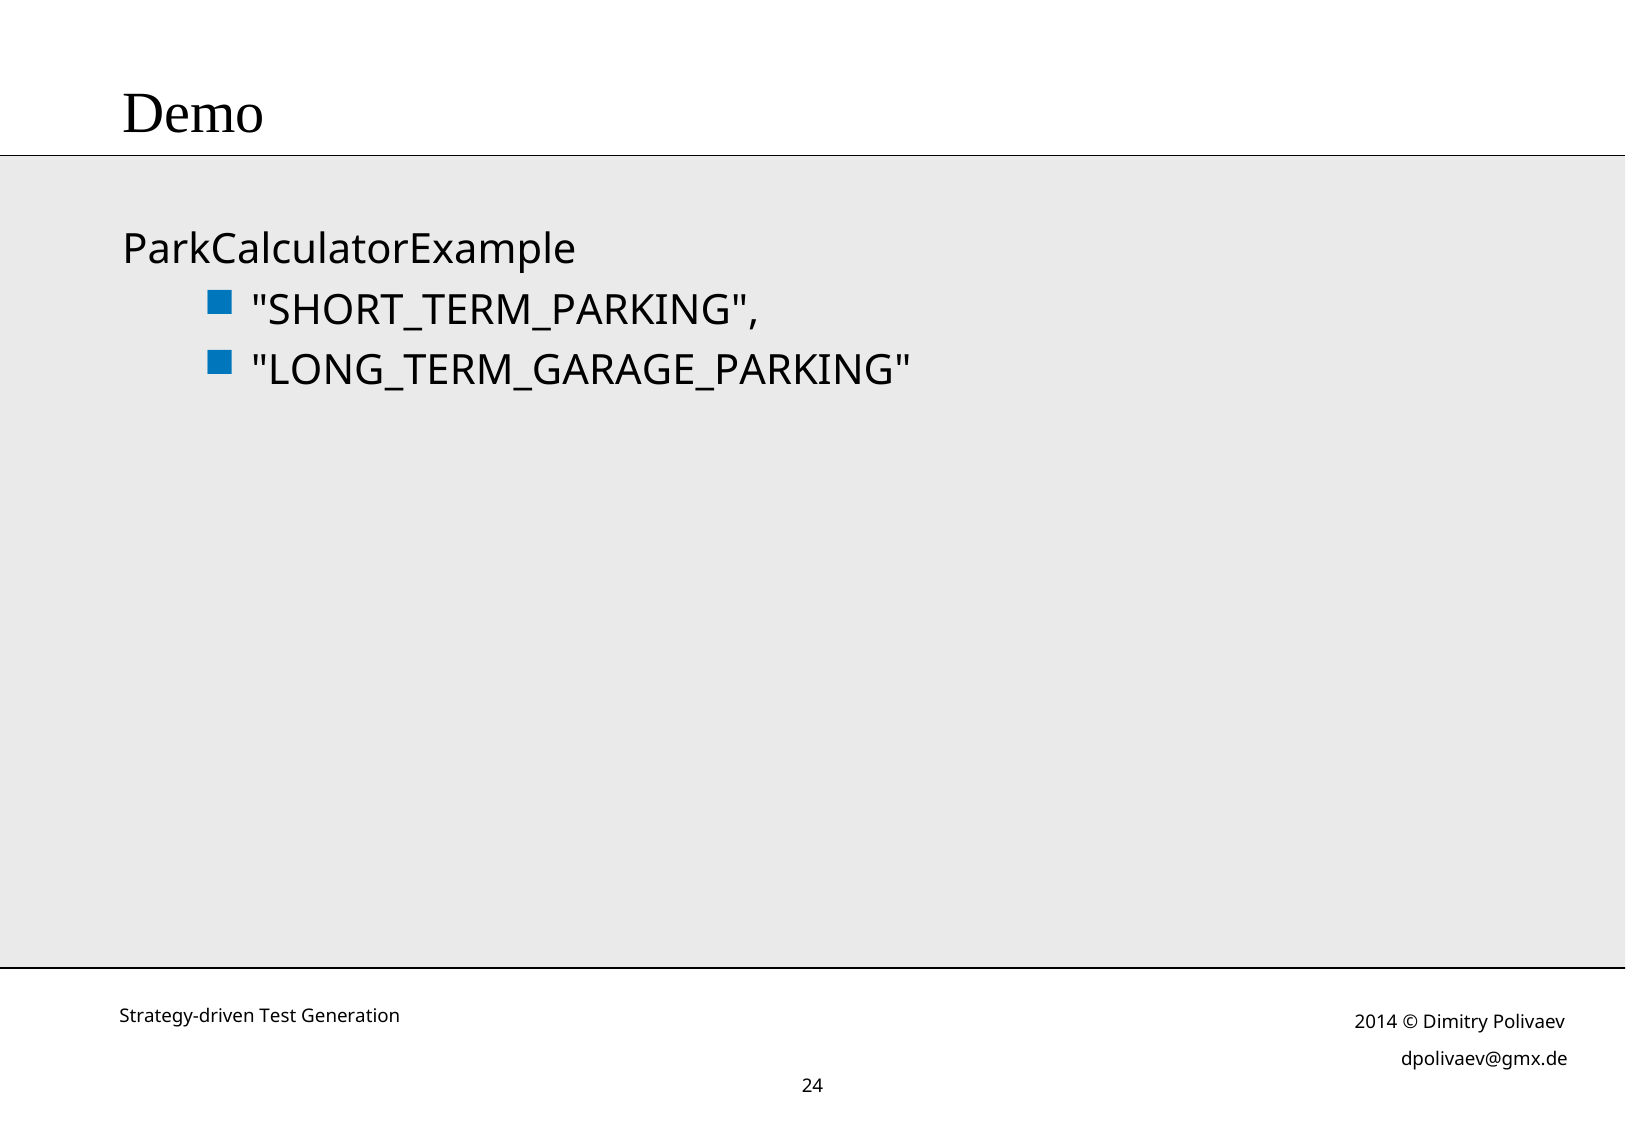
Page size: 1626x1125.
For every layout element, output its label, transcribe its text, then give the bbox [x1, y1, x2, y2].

title Demo [122, 70, 1501, 145]
list ParkCalculatorExample "SHORT_TERM_PARKING", "LONG_TERM_GARAGE_PARKING" [122, 222, 1501, 875]
